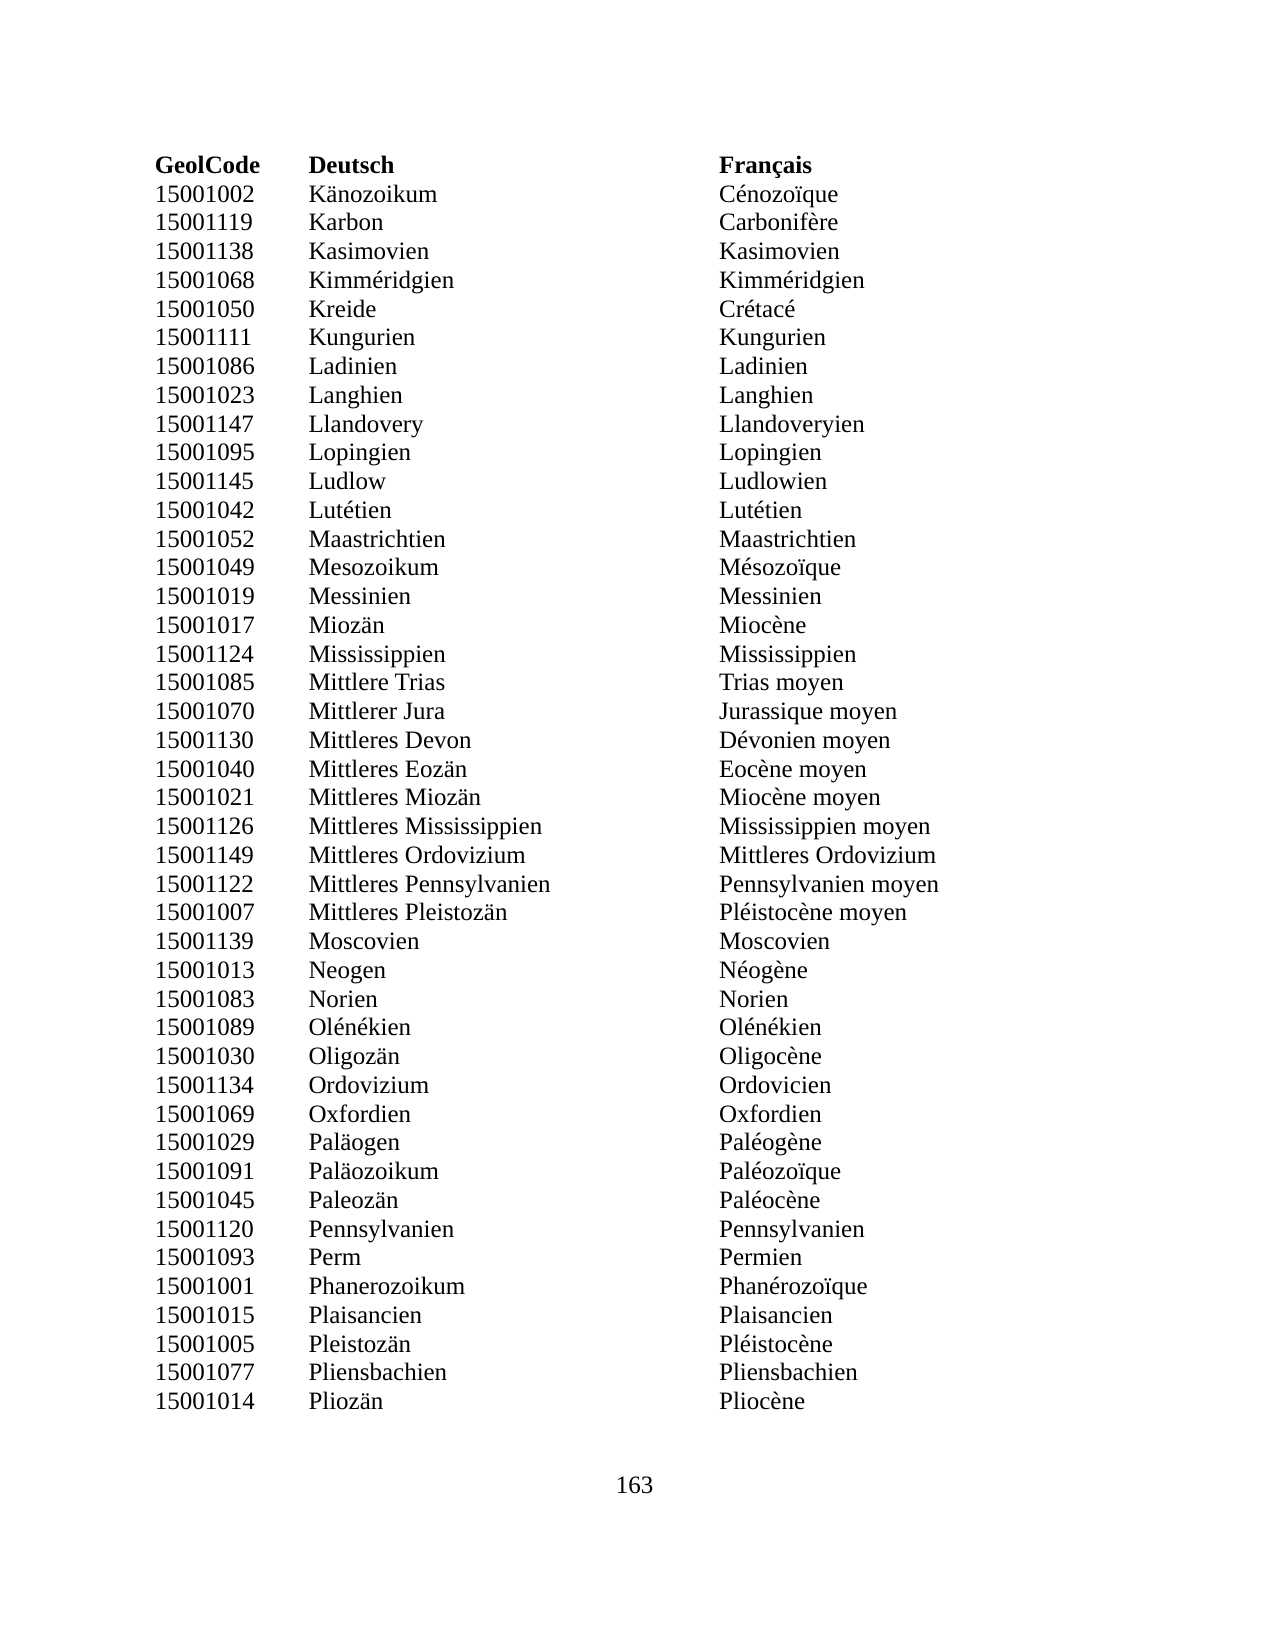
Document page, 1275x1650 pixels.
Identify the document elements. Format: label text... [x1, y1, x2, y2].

table_cell Norien [304, 984, 714, 1012]
table_cell Ludlowien [714, 466, 1125, 495]
table_cell Pliensbachien [714, 1358, 1125, 1386]
table_cell Ladinien [304, 351, 714, 380]
table_cell Oxfordien [304, 1099, 714, 1127]
table_cell Néogène [714, 955, 1125, 984]
table_cell Paléozoïque [714, 1156, 1125, 1185]
table_cell 15001124 [150, 639, 304, 667]
table_cell Oligozän [304, 1041, 714, 1070]
table_cell Ordovicien [714, 1070, 1125, 1099]
table_cell 15001093 [150, 1243, 304, 1271]
table_cell Lopingien [304, 438, 714, 466]
table_cell Plaisancien [714, 1300, 1125, 1329]
table_cell 15001149 [150, 840, 304, 869]
table_cell 15001120 [150, 1214, 304, 1242]
table_cell 15001068 [150, 265, 304, 294]
table_cell Moscovien [714, 926, 1125, 955]
table_cell Mittleres Devon [304, 725, 714, 754]
table_cell 15001052 [150, 524, 304, 552]
table_cell Lutétien [304, 495, 714, 524]
table_cell Kreide [304, 294, 714, 322]
table_header Français [714, 150, 1125, 179]
table_cell 15001029 [150, 1128, 304, 1156]
table_cell Pliozän [304, 1386, 714, 1415]
table_cell Mittlere Trias [304, 668, 714, 696]
table_cell 15001042 [150, 495, 304, 524]
table_cell Pléistocène [714, 1329, 1125, 1357]
table_cell Paléogène [714, 1128, 1125, 1156]
table_cell Lopingien [714, 438, 1125, 466]
table_cell Langhien [714, 380, 1125, 409]
table_cell 15001126 [150, 811, 304, 840]
table_cell 15001091 [150, 1156, 304, 1185]
table_cell Crétacé [714, 294, 1125, 322]
table_cell 15001002 [150, 179, 304, 207]
table_cell Langhien [304, 380, 714, 409]
table_cell Kimméridgien [714, 265, 1125, 294]
table_cell Oxfordien [714, 1099, 1125, 1127]
table_cell 15001111 [150, 323, 304, 351]
table_cell Miocène moyen [714, 783, 1125, 811]
table_cell Llandoveryien [714, 409, 1125, 437]
table_cell 15001077 [150, 1358, 304, 1386]
table_cell 15001023 [150, 380, 304, 409]
table_cell 15001005 [150, 1329, 304, 1357]
table_cell 15001017 [150, 610, 304, 639]
table_cell 15001138 [150, 236, 304, 265]
table_cell Llandovery [304, 409, 714, 437]
table_cell 15001040 [150, 754, 304, 782]
table_cell Mittleres Pleistozän [304, 898, 714, 926]
table_cell Mittleres Eozän [304, 754, 714, 782]
table_cell Paläozoikum [304, 1156, 714, 1185]
table_cell Lutétien [714, 495, 1125, 524]
table_cell 15001049 [150, 553, 304, 581]
table_cell 15001089 [150, 1013, 304, 1041]
table_cell 15001130 [150, 725, 304, 754]
table_cell 15001147 [150, 409, 304, 437]
table_cell 15001001 [150, 1271, 304, 1300]
table_cell 15001086 [150, 351, 304, 380]
table_cell Olénékien [714, 1013, 1125, 1041]
table_cell 15001069 [150, 1099, 304, 1127]
table_cell Maastrichtien [304, 524, 714, 552]
table_cell Mississippien [304, 639, 714, 667]
table_cell 15001050 [150, 294, 304, 322]
table_cell 15001134 [150, 1070, 304, 1099]
table_cell 15001122 [150, 869, 304, 897]
table_cell Mississippien [714, 639, 1125, 667]
table_cell Pleistozän [304, 1329, 714, 1357]
table_cell Permien [714, 1243, 1125, 1271]
table_cell 15001083 [150, 984, 304, 1012]
table_cell Oligocène [714, 1041, 1125, 1070]
table_cell Ordovizium [304, 1070, 714, 1099]
table_cell Olénékien [304, 1013, 714, 1041]
table_cell Ludlow [304, 466, 714, 495]
table_cell Carbonifère [714, 208, 1125, 236]
table_cell Mittleres Pennsylvanien [304, 869, 714, 897]
table_cell Kimméridgien [304, 265, 714, 294]
table_cell 15001145 [150, 466, 304, 495]
table_cell Miozän [304, 610, 714, 639]
table_cell 15001119 [150, 208, 304, 236]
table_cell Paläogen [304, 1128, 714, 1156]
table_cell Kasimovien [304, 236, 714, 265]
table_cell 15001095 [150, 438, 304, 466]
table_cell 15001021 [150, 783, 304, 811]
table_cell Pennsylvanien [304, 1214, 714, 1242]
table_cell Cénozoïque [714, 179, 1125, 207]
table_cell Plaisancien [304, 1300, 714, 1329]
table_cell Pennsylvanien moyen [714, 869, 1125, 897]
table_cell Pliensbachien [304, 1358, 714, 1386]
table_cell 15001070 [150, 696, 304, 725]
table_cell 15001030 [150, 1041, 304, 1070]
table_cell Messinien [714, 581, 1125, 610]
table_cell Eocène moyen [714, 754, 1125, 782]
table_cell Kungurien [714, 323, 1125, 351]
table_cell Mesozoikum [304, 553, 714, 581]
table_cell Mississippien moyen [714, 811, 1125, 840]
table_cell Mésozoïque [714, 553, 1125, 581]
table_cell Mittleres Ordovizium [304, 840, 714, 869]
table_cell Kasimovien [714, 236, 1125, 265]
table_cell Dévonien moyen [714, 725, 1125, 754]
table_cell Perm [304, 1243, 714, 1271]
table_cell Mittleres Mississippien [304, 811, 714, 840]
table_cell Pennsylvanien [714, 1214, 1125, 1242]
table_cell 15001045 [150, 1185, 304, 1214]
table_cell Phanérozoïque [714, 1271, 1125, 1300]
table_cell Kungurien [304, 323, 714, 351]
table_cell Phanerozoikum [304, 1271, 714, 1300]
table_cell 15001007 [150, 898, 304, 926]
table_cell Moscovien [304, 926, 714, 955]
table_cell Mittlerer Jura [304, 696, 714, 725]
table_cell 15001013 [150, 955, 304, 984]
table_cell Messinien [304, 581, 714, 610]
table_cell Neogen [304, 955, 714, 984]
table_cell Trias moyen [714, 668, 1125, 696]
table_cell 15001014 [150, 1386, 304, 1415]
table_cell Paleozän [304, 1185, 714, 1214]
table_cell Karbon [304, 208, 714, 236]
table_header GeolCode [150, 150, 304, 179]
table_cell Jurassique moyen [714, 696, 1125, 725]
table_cell Miocène [714, 610, 1125, 639]
table_cell Ladinien [714, 351, 1125, 380]
table_cell 15001019 [150, 581, 304, 610]
table_cell Pliocène [714, 1386, 1125, 1415]
table_cell Känozoikum [304, 179, 714, 207]
table_cell Paléocène [714, 1185, 1125, 1214]
table_cell Maastrichtien [714, 524, 1125, 552]
table_cell Pléistocène moyen [714, 898, 1125, 926]
table_cell Mittleres Miozän [304, 783, 714, 811]
table_header Deutsch [304, 150, 714, 179]
table_cell 15001015 [150, 1300, 304, 1329]
table_cell 15001139 [150, 926, 304, 955]
table_cell 15001085 [150, 668, 304, 696]
table_cell Mittleres Ordovizium [714, 840, 1125, 869]
table_cell Norien [714, 984, 1125, 1012]
